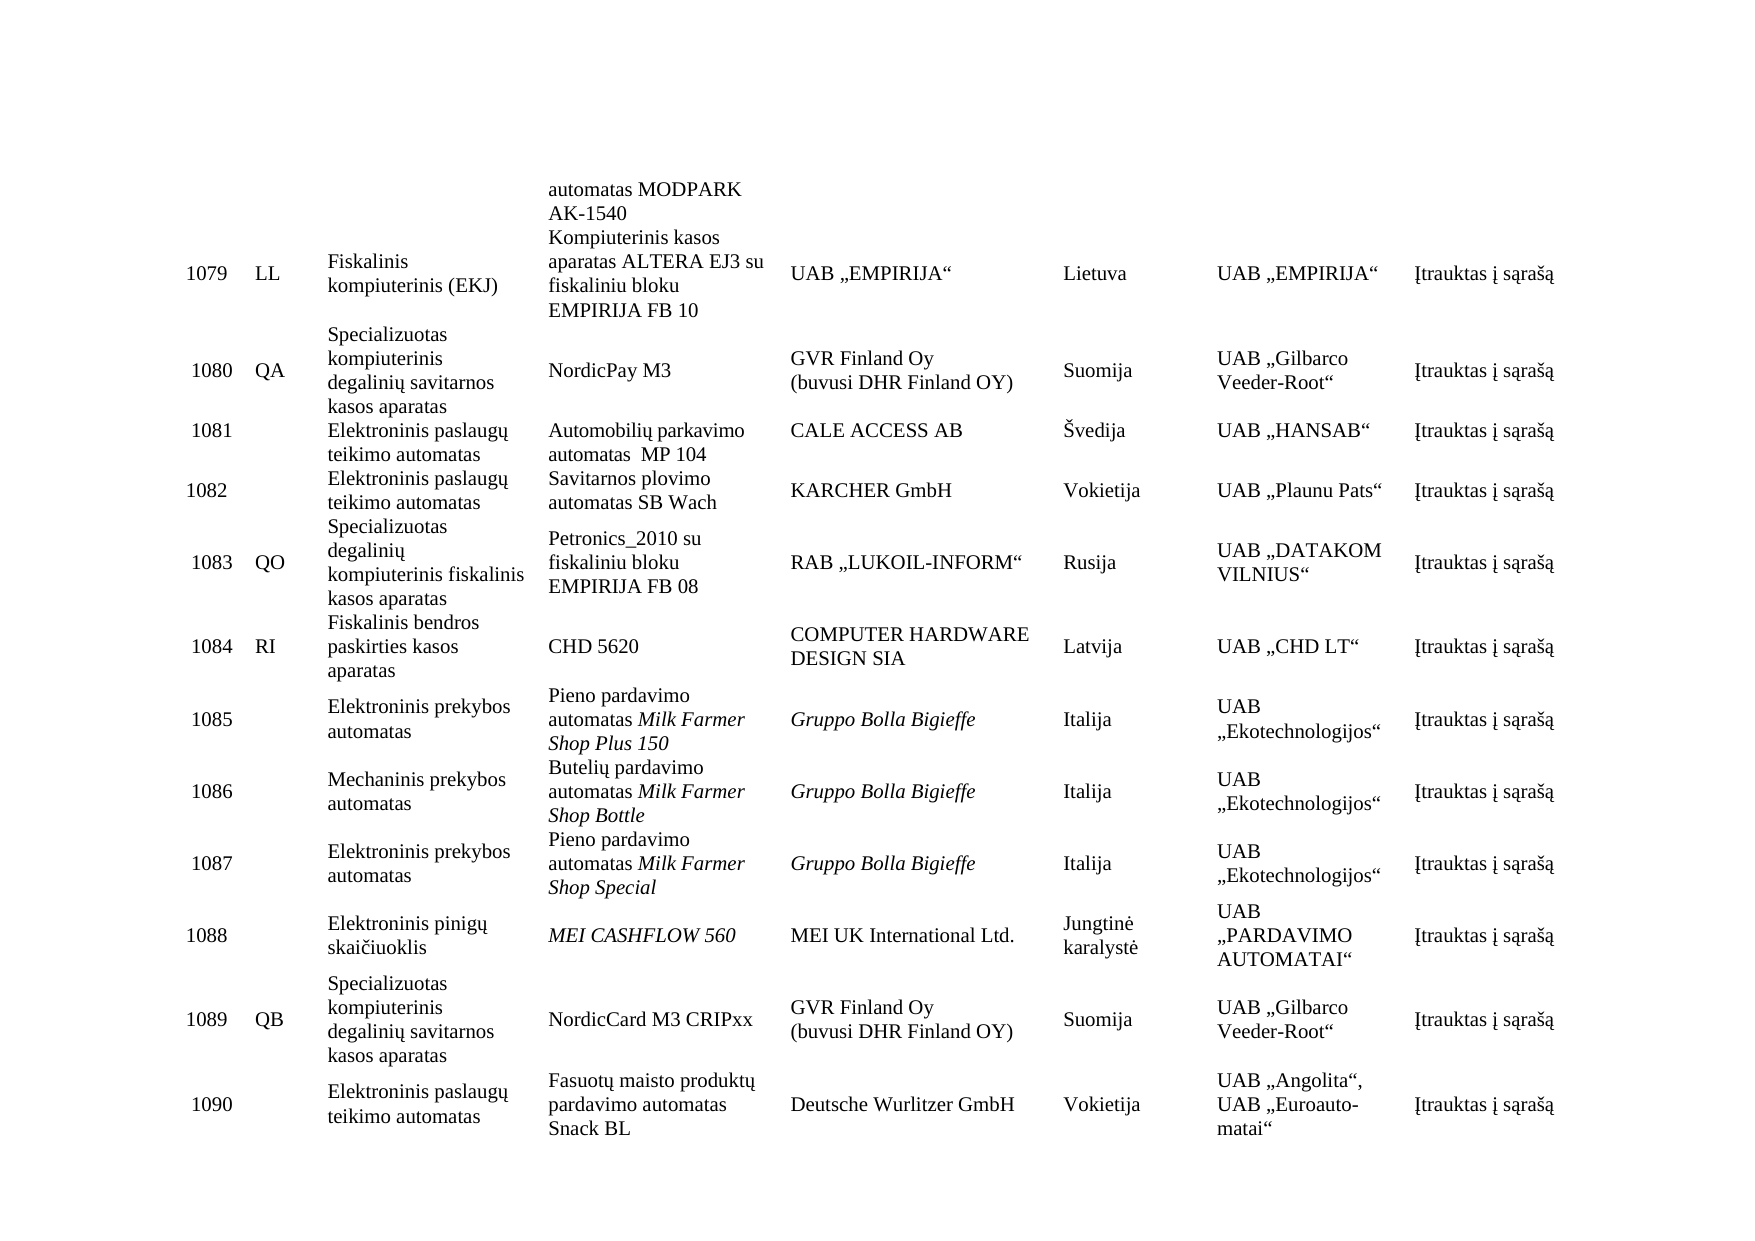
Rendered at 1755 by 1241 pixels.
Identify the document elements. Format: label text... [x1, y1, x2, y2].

table_cell Jungtinė karalystė [1052, 899, 1206, 971]
table_cell Elektroninis paslaugų teikimo automatas [316, 1068, 537, 1140]
table_cell 1085 [115, 683, 244, 755]
table_cell Specializuotas kompiuterinis degalinių savitarnos kasos aparatas [316, 322, 537, 418]
table_cell 1084 [115, 610, 244, 682]
table_cell Petronics_2010 su fiskaliniu bloku EMPIRIJA FB 08 [537, 514, 779, 610]
table_cell Elektroninis prekybos automatas [316, 683, 537, 755]
table_cell UAB „EMPIRIJA“ [779, 225, 1052, 322]
table_cell Vokietija [1052, 1068, 1206, 1140]
table_cell Įtrauktas į sąrašą [1403, 1068, 1709, 1140]
table_cell Specializuotas kompiuterinis degalinių savitarnos kasos aparatas [316, 971, 537, 1067]
table_cell Lietuva [1052, 225, 1206, 322]
table_cell QB [244, 971, 316, 1067]
table_cell Elektroninis pinigų skaičiuoklis [316, 899, 537, 971]
table_cell KARCHER GmbH [779, 466, 1052, 514]
table_cell Įtrauktas į sąrašą [1403, 610, 1709, 682]
table_cell UAB „PARDAVIMO AUTOMATAI“ [1206, 899, 1403, 971]
table_cell UAB „Ekotechnologijos“ [1206, 827, 1403, 899]
table_cell UAB „CHD LT“ [1206, 610, 1403, 682]
table_cell 1079 [115, 225, 244, 322]
table_cell Švedija [1052, 418, 1206, 466]
table_cell [244, 827, 316, 899]
table_cell Įtrauktas į sąrašą [1403, 418, 1709, 466]
table_cell Italija [1052, 755, 1206, 827]
table_cell CHD 5620 [537, 610, 779, 682]
table_cell CALE ACCESS AB [779, 418, 1052, 466]
table_cell UAB „Gilbarco Veeder-Root“ [1206, 322, 1403, 418]
table_cell 1081 [115, 418, 244, 466]
table_cell [244, 899, 316, 971]
table_cell Suomija [1052, 322, 1206, 418]
table_cell Įtrauktas į sąrašą [1403, 899, 1709, 971]
table_cell GVR Finland Oy (buvusi DHR Finland OY) [779, 971, 1052, 1067]
table_cell [316, 177, 537, 225]
table_cell 1089 [115, 971, 244, 1067]
table_cell Pieno pardavimo automatas Milk Farmer Shop Plus 150 [537, 683, 779, 755]
table_cell Vokietija [1052, 466, 1206, 514]
table_cell Įtrauktas į sąrašą [1403, 971, 1709, 1067]
table_cell [779, 177, 1052, 225]
table_cell Elektroninis paslaugų teikimo automatas [316, 466, 537, 514]
table_cell Pieno pardavimo automatas Milk Farmer Shop Special [537, 827, 779, 899]
table_cell UAB „DATAKOM VILNIUS“ [1206, 514, 1403, 610]
table_cell Deutsche Wurlitzer GmbH [779, 1068, 1052, 1140]
table_cell QO [244, 514, 316, 610]
table_cell 1087 [115, 827, 244, 899]
table_cell Fiskalinis bendros paskirties kasos aparatas [316, 610, 537, 682]
table_cell UAB „Angolita“, UAB „Euroauto-matai“ [1206, 1068, 1403, 1140]
table_cell Įtrauktas į sąrašą [1403, 322, 1709, 418]
table_cell COMPUTER HARDWARE DESIGN SIA [779, 610, 1052, 682]
table_cell Įtrauktas į sąrašą [1403, 683, 1709, 755]
table_cell Butelių pardavimo automatas Milk Farmer Shop Bottle [537, 755, 779, 827]
table_cell [115, 177, 244, 225]
table_cell GVR Finland Oy (buvusi DHR Finland OY) [779, 322, 1052, 418]
table_cell UAB „Ekotechnologijos“ [1206, 683, 1403, 755]
table_cell MEI CASHFLOW 560 [537, 899, 779, 971]
table_cell UAB „EMPIRIJA“ [1206, 225, 1403, 322]
table_cell Savitarnos plovimo automatas SB Wach [537, 466, 779, 514]
table_cell Įtrauktas į sąrašą [1403, 466, 1709, 514]
table_cell 1083 [115, 514, 244, 610]
table_cell automatas MODPARK AK-1540 [537, 177, 779, 225]
table_cell [244, 755, 316, 827]
table_cell LL [244, 225, 316, 322]
table_cell Gruppo Bolla Bigieffe [779, 683, 1052, 755]
table_cell Italija [1052, 827, 1206, 899]
table_cell Mechaninis prekybos automatas [316, 755, 537, 827]
table_cell Elektroninis prekybos automatas [316, 827, 537, 899]
table_cell UAB „HANSAB“ [1206, 418, 1403, 466]
table_cell NordicCard M3 CRIPxx [537, 971, 779, 1067]
table_cell 1082 [115, 466, 244, 514]
table_cell Įtrauktas į sąrašą [1403, 225, 1709, 322]
table_cell Gruppo Bolla Bigieffe [779, 755, 1052, 827]
table_cell Suomija [1052, 971, 1206, 1067]
table_cell Elektroninis paslaugų teikimo automatas [316, 418, 537, 466]
table_cell Gruppo Bolla Bigieffe [779, 827, 1052, 899]
table_cell Įtrauktas į sąrašą [1403, 827, 1709, 899]
table_cell [244, 466, 316, 514]
table_cell 1080 [115, 322, 244, 418]
table_cell Specializuotas degalinių kompiuterinis fiskalinis kasos aparatas [316, 514, 537, 610]
table_cell Įtrauktas į sąrašą [1403, 514, 1709, 610]
table_cell Fasuotų maisto produktų pardavimo automatas Snack BL [537, 1068, 779, 1140]
table_cell [1206, 177, 1403, 225]
table_cell Latvija [1052, 610, 1206, 682]
table_cell MEI UK International Ltd. [779, 899, 1052, 971]
table_cell Įtrauktas į sąrašą [1403, 755, 1709, 827]
table_cell UAB „Ekotechnologijos“ [1206, 755, 1403, 827]
table_cell Automobilių parkavimo automatas MP 104 [537, 418, 779, 466]
table_cell NordicPay M3 [537, 322, 779, 418]
table_cell RAB „LUKOIL-INFORM“ [779, 514, 1052, 610]
table_cell [244, 1068, 316, 1140]
table_cell [244, 418, 316, 466]
table_cell 1086 [115, 755, 244, 827]
table_cell QA [244, 322, 316, 418]
table_cell UAB „Plaunu Pats“ [1206, 466, 1403, 514]
table_cell [1403, 177, 1709, 225]
table_cell 1090 [115, 1068, 244, 1140]
table_cell Rusija [1052, 514, 1206, 610]
table_cell RI [244, 610, 316, 682]
table_cell [1052, 177, 1206, 225]
table_cell UAB „Gilbarco Veeder-Root“ [1206, 971, 1403, 1067]
table_cell Italija [1052, 683, 1206, 755]
table_cell 1088 [115, 899, 244, 971]
table_cell [244, 683, 316, 755]
table_cell Fiskalinis kompiuterinis (EKJ) [316, 225, 537, 322]
table_cell [244, 177, 316, 225]
table_cell Kompiuterinis kasos aparatas ALTERA EJ3 su fiskaliniu bloku EMPIRIJA FB 10 [537, 225, 779, 322]
